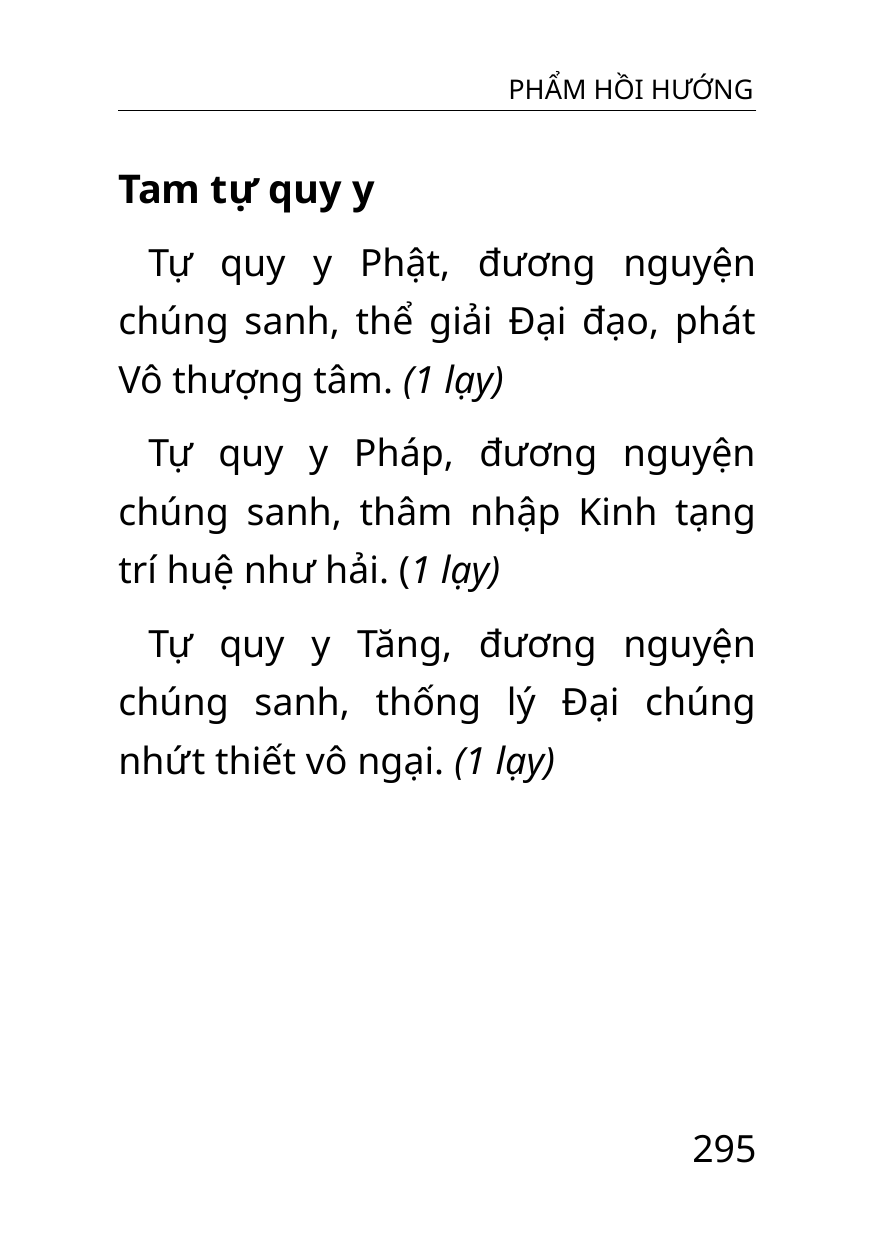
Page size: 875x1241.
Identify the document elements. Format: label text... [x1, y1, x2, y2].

text Tự quy y Tăng, đương nguyện chúng sanh, thống lý Đại chúng nhứt thiết vô ngại. (1 lạy) [118, 617, 756, 785]
text Tự quy y Pháp, đương nguyện chúng sanh, thâm nhập Kinh tạng trí huệ như hải. (1 lạy) [118, 426, 756, 595]
subtitle Tam tự quy y [118, 161, 756, 215]
text Tự quy y Phật, đương nguyện chúng sanh, thể giải Đại đạo, phát Vô thượng tâm. (1 lạy) [118, 236, 756, 404]
